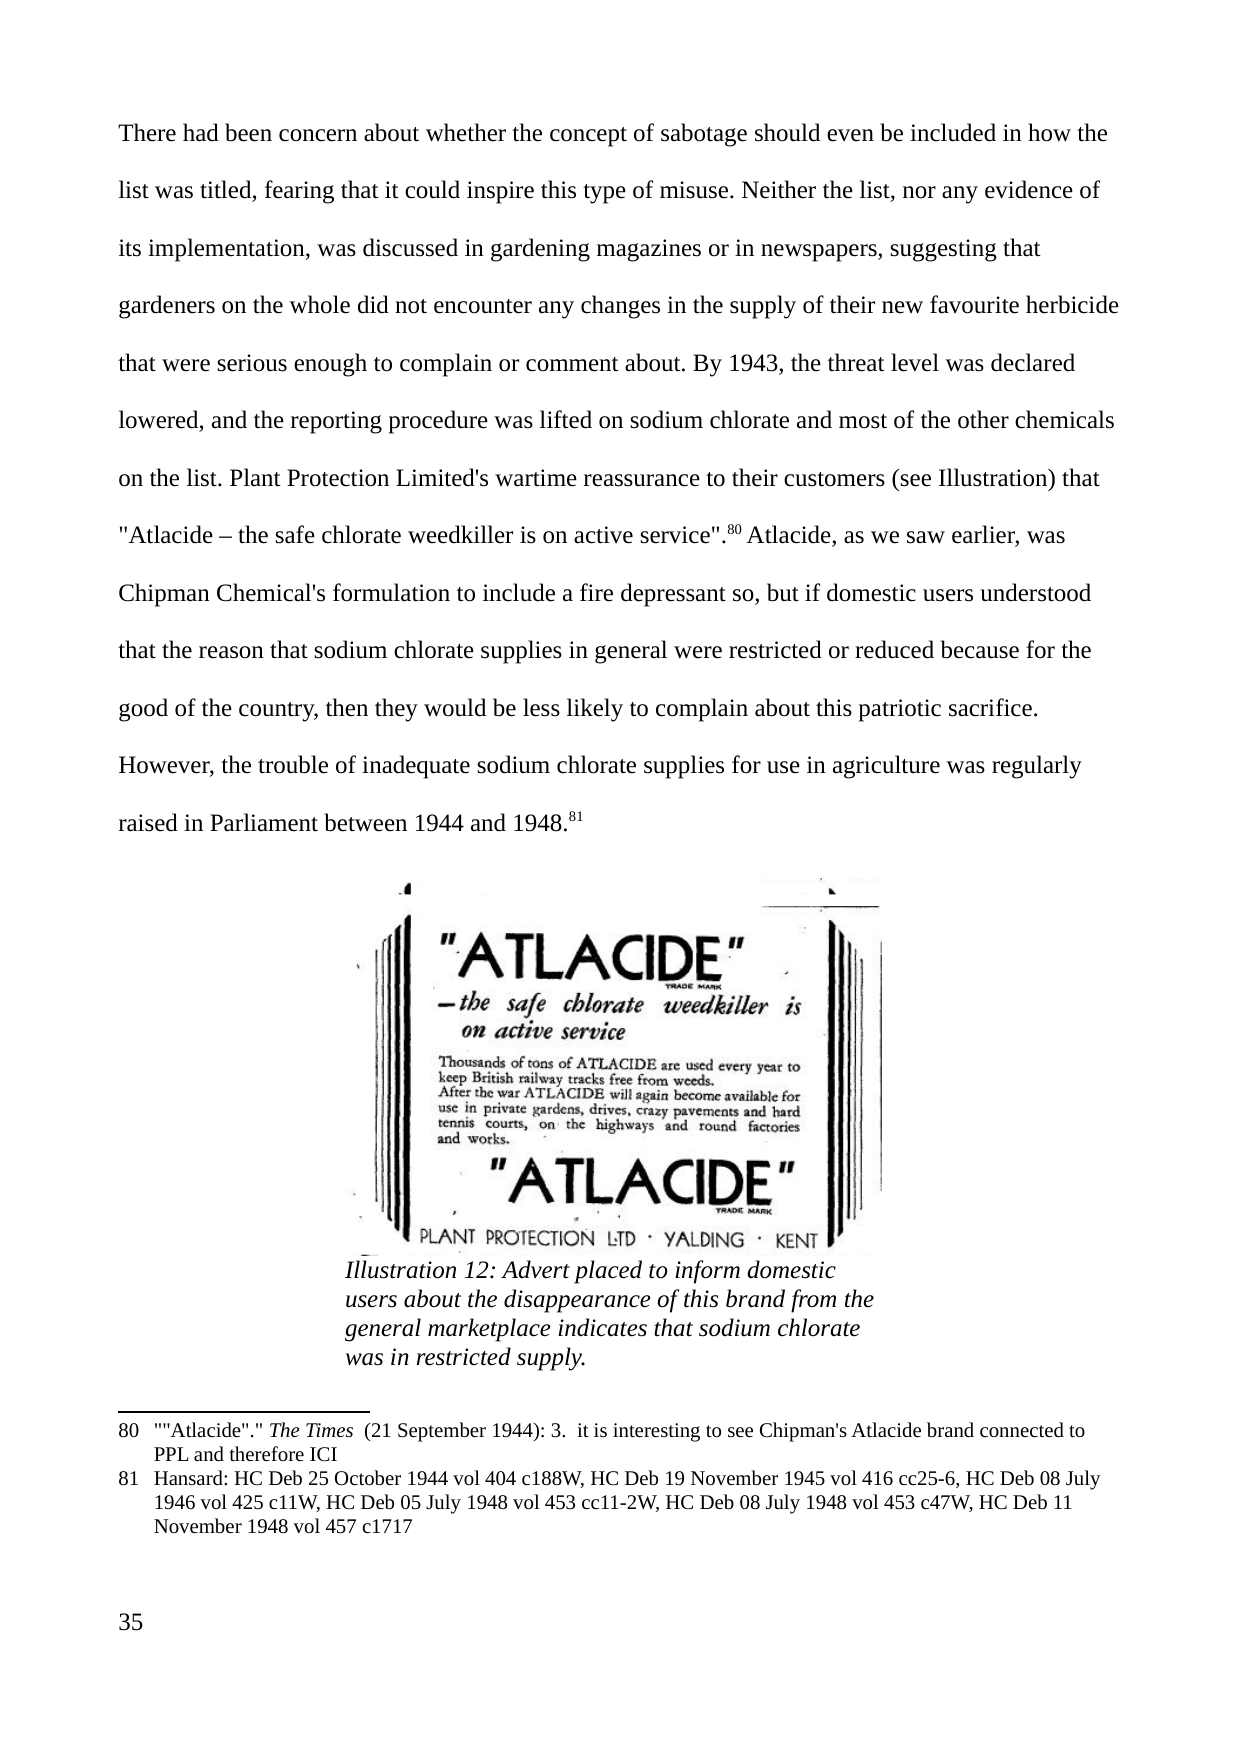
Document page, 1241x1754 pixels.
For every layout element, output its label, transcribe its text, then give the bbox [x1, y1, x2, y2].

picture [344, 878, 896, 1256]
text There had been concern about whether the concept of sabotage should even be included in how the list was titled, fearing that it could inspire this type of misuse. Neither the list, nor any evidence of its implementation, was discussed in gardening magazines or in newspapers, suggesting that gardeners on the whole did not encounter any changes in the supply of their new favourite herbicide that were serious enough to complain or comment about. By 1943, the threat level was declared lowered, and the reporting procedure was lifted on sodium chlorate and most of the other chemicals on the list. Plant Protection Limited's wartime reassurance to their customers (see Illustration) that "Atlacide – the safe chlorate weedkiller is on active service". Atlacide, as we saw earlier, was Chipman Chemical's formulation to include a fire depressant so, but if domestic users understood that the reason that sodium chlorate supplies in general were restricted or reduced because for the good of the country, then they would be less likely to complain about this patriotic sacrifice. However, the trouble of inadequate sodium chlorate supplies for use in agriculture was regularly raised in Parliament between 1944 and 1948. [118, 118, 1122, 837]
text Hansard: HC Deb 25 October 1944 vol 404 c188W, HC Deb 19 November 1945 vol 416 cc25-6, HC Deb 08 July 1946 vol 425 c11W, HC Deb 05 July 1948 vol 453 cc11-2W, HC Deb 08 July 1948 vol 453 c47W, HC Deb 11 November 1948 vol 457 c1717 [118, 1466, 1122, 1538]
text ""Atlacide"." The Times (21 September 1944): 3. it is interesting to see Chipman's Atlacide brand connected to PPL and therefore ICI [118, 1418, 1122, 1466]
text Illustration 12: Advert placed to inform domestic users about the disappearance of this brand from the general marketplace indicates that sodium chlorate was in restricted supply. [345, 1256, 896, 1371]
